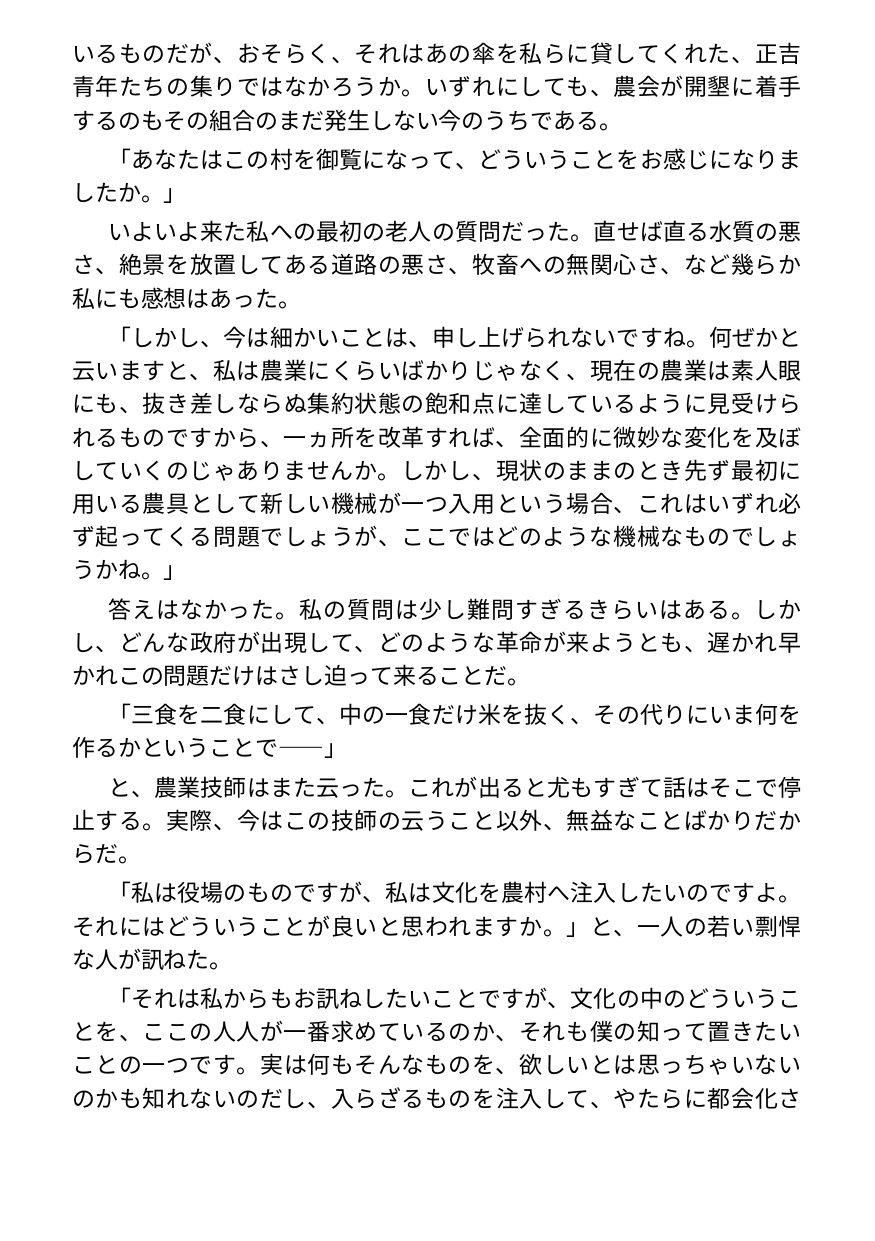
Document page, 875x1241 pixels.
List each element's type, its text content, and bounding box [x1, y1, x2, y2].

text 「三食を二食にして、中の一食だけ米を抜く、その代りにいま何を作るかということで――」 [72, 697, 802, 763]
text いよいよ来た私への最初の老人の質問だった。直せば直る水質の悪さ、絶景を放置してある道路の悪さ、牧畜への無関心さ、など幾らか私にも感想はあった。 [72, 214, 802, 314]
text 「それは私からもお訊ねしたいことですが、文化の中のどういうことを、ここの人人が一番求めているのか、それも僕の知って置きたいことの一つです。実は何もそんなものを、欲しいとは思っちゃいないのかも知れないのだし、入らざるものを注入して、やたらに都会化さ [72, 981, 802, 1114]
text と、農業技師はまた云った。これが出ると尤もすぎて話はそこで停止する。実際、今はこの技師の云うこと以外、無益なことばかりだからだ。 [72, 769, 802, 869]
text 答えはなかった。私の質問は少し難問すぎるきらいはある。しかし、どんな政府が出現して、どのような革命が来ようとも、遅かれ早かれこの問題だけはさし迫って来ることだ。 [72, 591, 802, 691]
text 「しかし、今は細かいことは、申し上げられないですね。何ぜかと云いますと、私は農業にくらいばかりじゃなく、現在の農業は素人眼にも、抜き差しならぬ集約状態の飽和点に達しているように見受けられるものですから、一ヵ所を改革すれば、全面的に微妙な変化を及ぼしていくのじゃありませんか。しかし、現状のままのとき先ず最初に用いる農具として新しい機械が一つ入用という場合、これはいずれ必ず起ってくる問題でしょうが、ここではどのような機械なものでしょうかね。」 [72, 320, 802, 586]
text いるものだが、おそらく、それはあの傘を私らに貸してくれた、正吉青年たちの集りではなかろうか。いずれにしても、農会が開墾に着手するのもその組合のまだ発生しない今のうちである。 [72, 36, 802, 136]
text 「あなたはこの村を御覧になって、どういうことをお感じになりましたか。」 [72, 142, 802, 208]
text 「私は役場のものですが、私は文化を農村へ注入したいのですよ。それにはどういうことが良いと思われますか。」と、一人の若い剽悍な人が訊ねた。 [72, 875, 802, 975]
